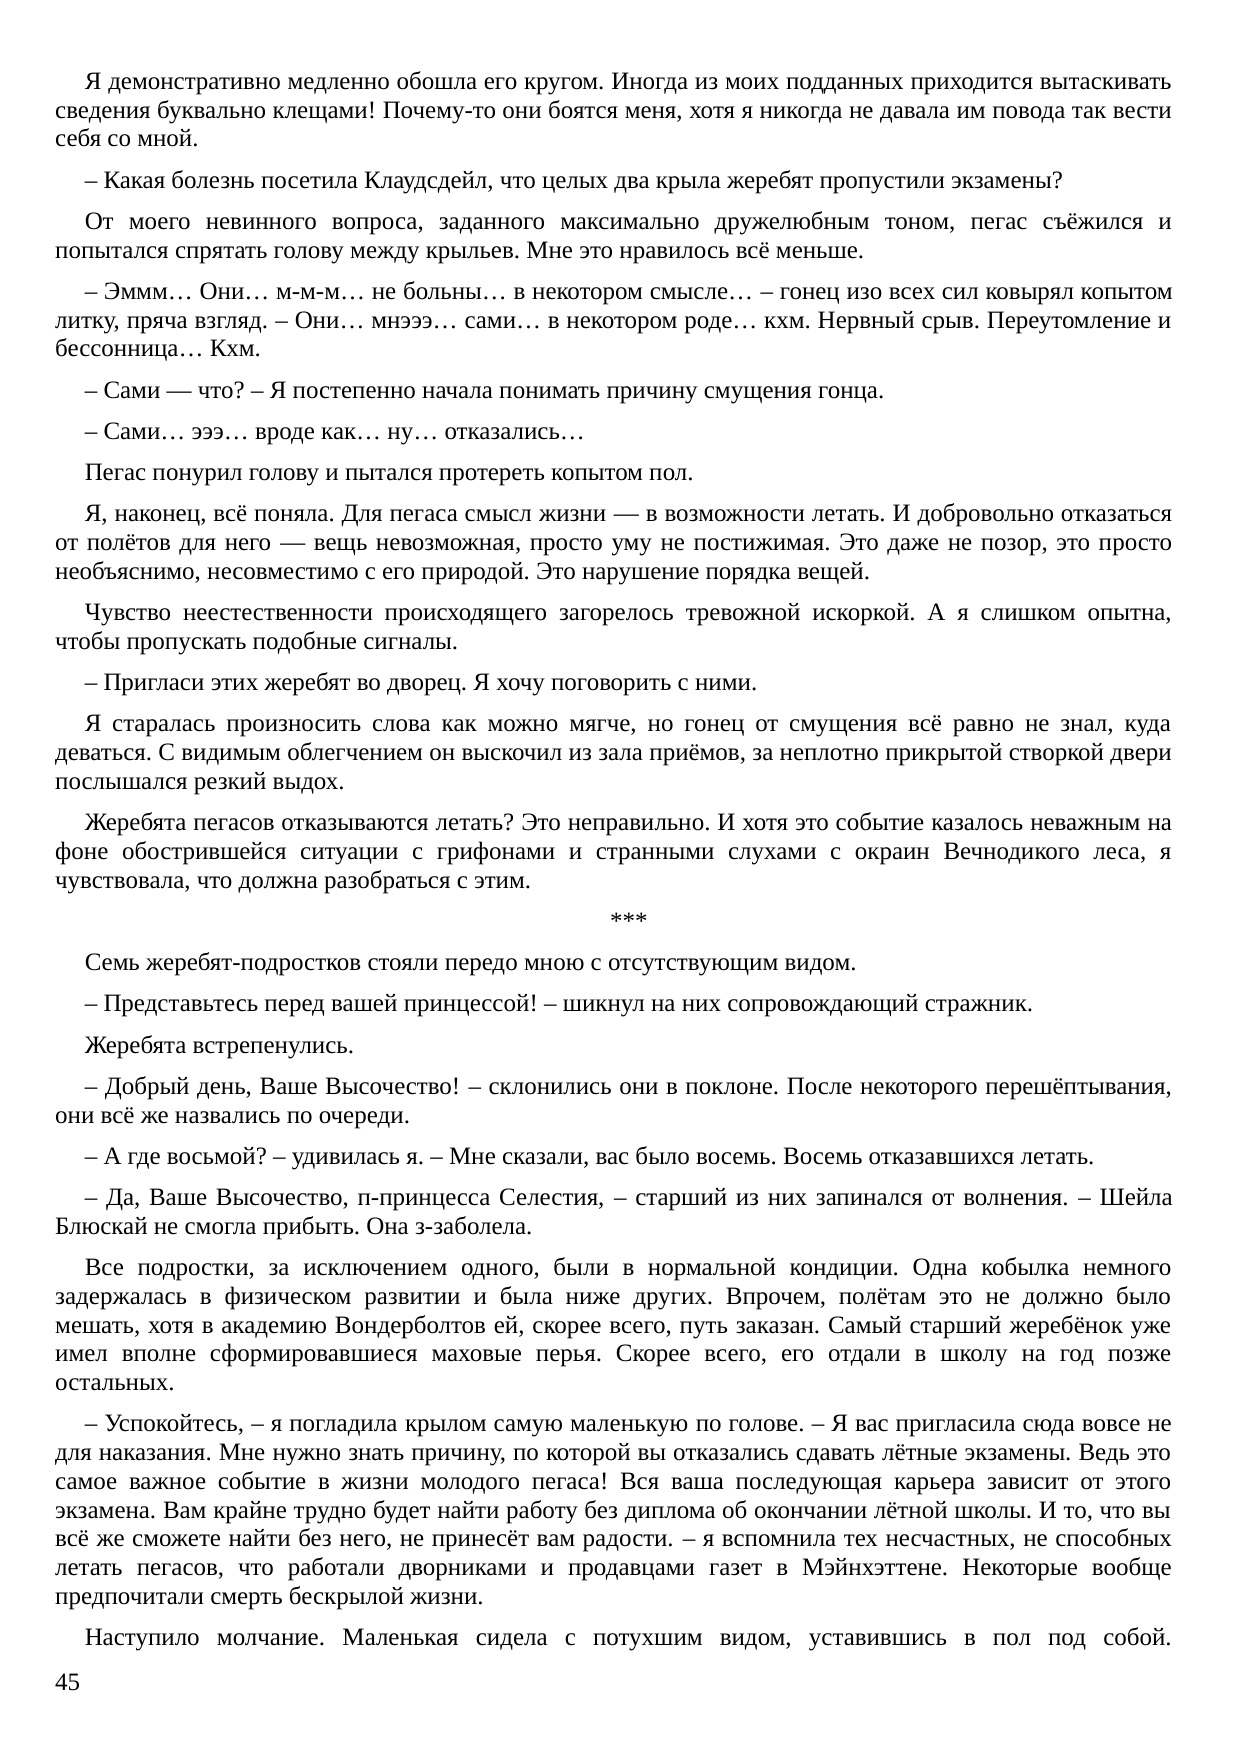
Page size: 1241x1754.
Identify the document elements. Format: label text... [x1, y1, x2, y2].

text – Пригласи этих жеребят во дворец. Я хочу поговорить с ними. [55, 667, 1173, 696]
text Семь жеребят-подростков стояли передо мною с отсутствующим видом. [55, 947, 1173, 976]
text Чувство неестественности происходящего загорелось тревожной искоркой. А я слишком опытна, чтобы пропускать подобные сигналы. [55, 597, 1173, 655]
text – Добрый день, Ваше Высочество! – склонились они в поклоне. После некоторого перешёптывания, они всё же назвались по очереди. [55, 1071, 1173, 1128]
text *** [55, 906, 1173, 935]
text Пегас понурил голову и пытался протереть копытом пол. [55, 457, 1173, 486]
text От моего невинного вопроса, заданного максимально дружелюбным тоном, пегас съёжился и попытался спрятать голову между крыльев. Мне это нравилось всё меньше. [55, 206, 1173, 263]
text Я, наконец, всё поняла. Для пегаса смысл жизни — в возможности летать. И добровольно отказаться от полётов для него — вещь невозможная, просто уму не постижимая. Это даже не позор, это просто необъяснимо, несовместимо с его природой. Это нарушение порядка вещей. [55, 498, 1173, 585]
text – Да, Ваше Высочество, п-принцесса Селестия, – старший из них запинался от волнения. – Шейла Блюскай не смогла прибыть. Она з-заболела. [55, 1182, 1173, 1240]
text Наступило молчание. Маленькая сидела с потухшим видом, уставившись в пол под собой. [55, 1622, 1173, 1651]
text – Сами — что? – Я постепенно начала понимать причину смущения гонца. [55, 375, 1173, 403]
text – Сами… эээ… вроде как… ну… отказались… [55, 416, 1173, 445]
text – Эммм… Они… м-м-м… не больны… в некотором смысле… – гонец изо всех сил ковырял копытом литку, пряча взгляд. – Они… мнэээ… сами… в некотором роде… кхм. Нервный срыв. Переутомление и бессонница… Кхм. [55, 276, 1173, 362]
text – Какая болезнь посетила Клаудсдейл, что целых два крыла жеребят пропустили экзамены? [55, 165, 1173, 193]
text Все подростки, за исключением одного, были в нормальной кондиции. Одна кобылка немного задержалась в физическом развитии и была ниже других. Впрочем, полётам это не должно было мешать, хотя в академию Вондерболтов ей, скорее всего, путь заказан. Самый старший жеребёнок уже имел вполне сформировавшиеся маховые перья. Скорее всего, его отдали в школу на год позже остальных. [55, 1252, 1173, 1396]
text Жеребята встрепенулись. [55, 1030, 1173, 1058]
text – Успокойтесь, – я погладила крылом самую маленькую по голове. – Я вас пригласила сюда вовсе не для наказания. Мне нужно знать причину, по которой вы отказались сдавать лётные экзамены. Ведь это самое важное событие в жизни молодого пегаса! Вся ваша последующая карьера зависит от этого экзамена. Вам крайне трудно будет найти работу без диплома об окончании лётной школы. И то, что вы всё же сможете найти без него, не принесёт вам радости. – я вспомнила тех несчастных, не способных летать пегасов, что работали дворниками и продавцами газет в Мэйнхэттене. Некоторые вообще предпочитали смерть бескрылой жизни. [55, 1408, 1173, 1610]
text – А где восьмой? – удивилась я. – Мне сказали, вас было восемь. Восемь отказавшихся летать. [55, 1141, 1173, 1170]
text Я демонстративно медленно обошла его кругом. Иногда из моих подданных приходится вытаскивать сведения буквально клещами! Почему-то они боятся меня, хотя я никогда не давала им повода так вести себя со мной. [55, 66, 1173, 152]
text – Представьтесь перед вашей принцессой! – шикнул на них сопровождающий стражник. [55, 988, 1173, 1017]
text Я старалась произносить слова как можно мягче, но гонец от смущения всё равно не знал, куда деваться. С видимым облегчением он выскочил из зала приёмов, за неплотно прикрытой створкой двери послышался резкий выдох. [55, 708, 1173, 795]
text Жеребята пегасов отказываются летать? Это неправильно. И хотя это событие казалось неважным на фоне обострившейся ситуации с грифонами и странными слухами с окраин Вечнодикого леса, я чувствовала, что должна разобраться с этим. [55, 807, 1173, 893]
